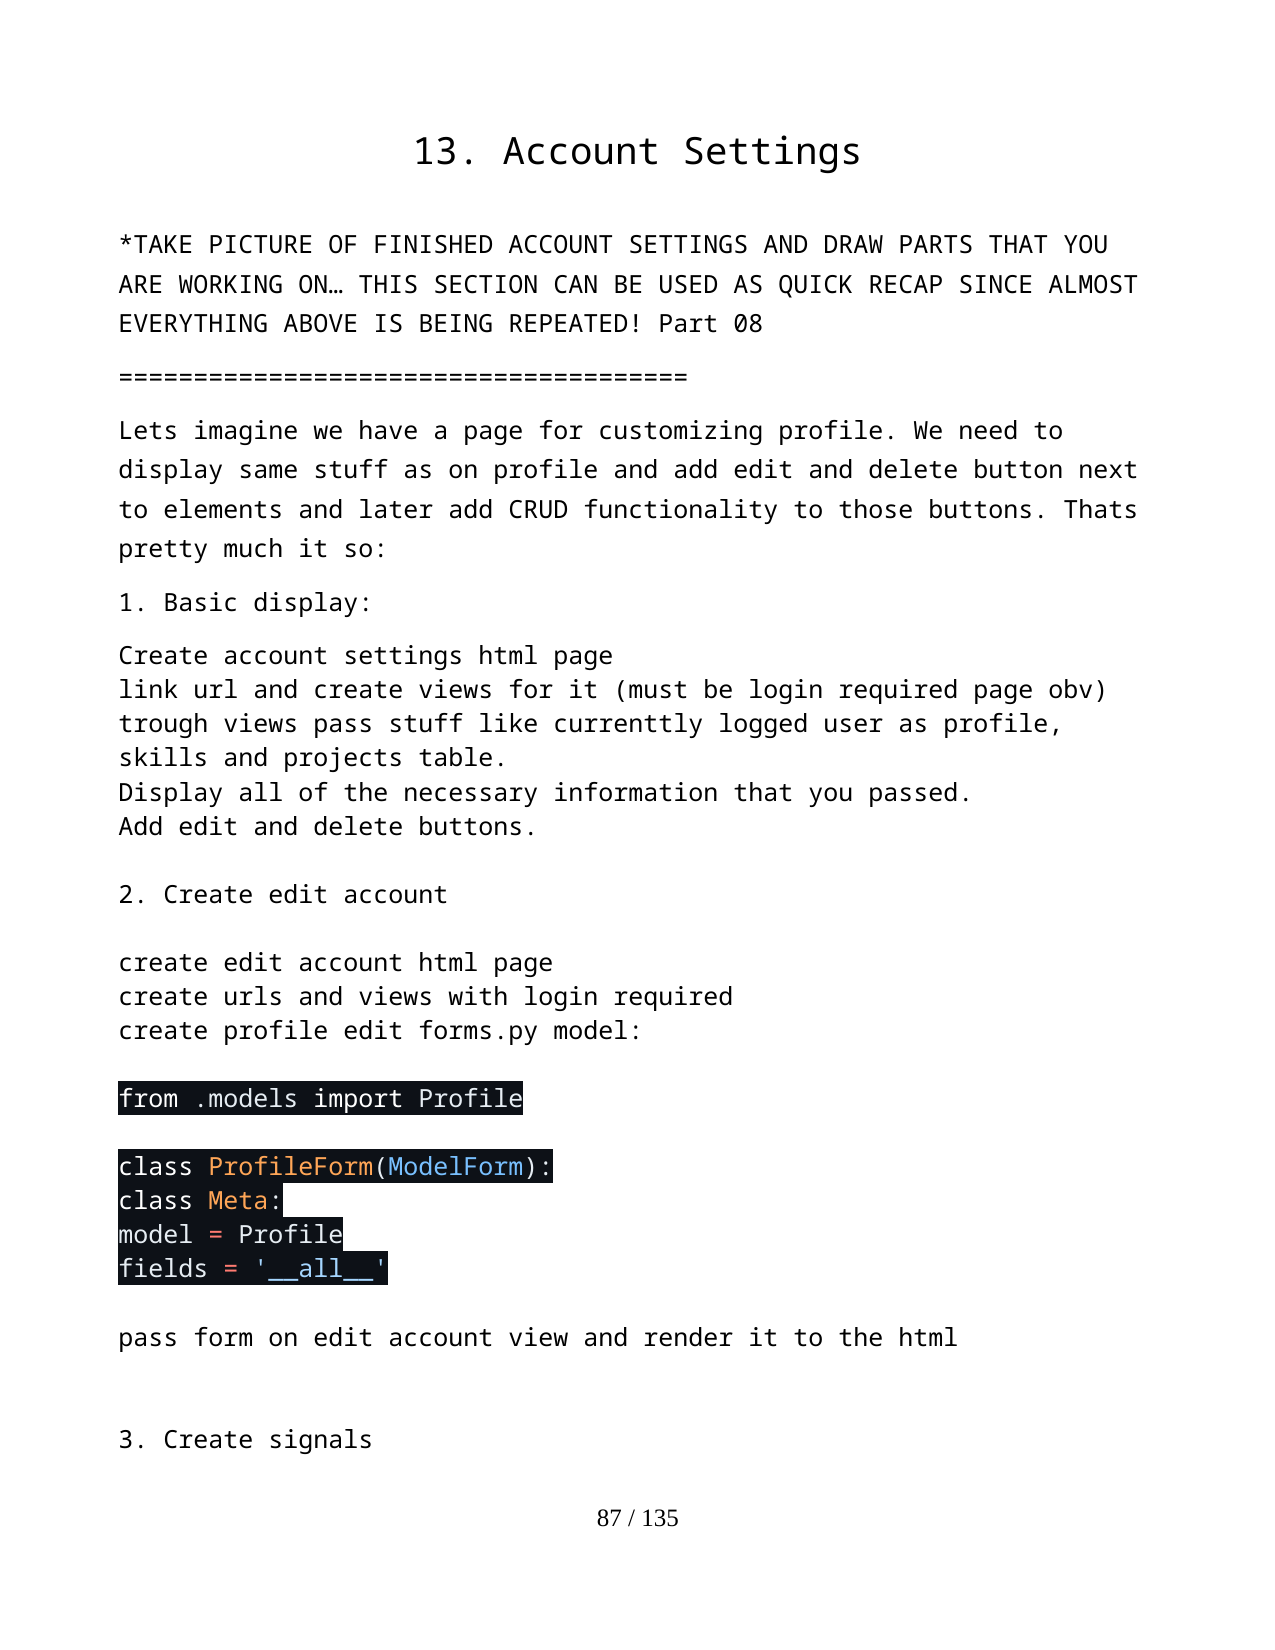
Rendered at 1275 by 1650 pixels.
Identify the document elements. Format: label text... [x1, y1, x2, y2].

text pass form on edit account view and render it to the html [118, 1319, 1157, 1353]
text 1. Basic display: [118, 584, 1157, 618]
text *TAKE PICTURE OF FINISHED ACCOUNT SETTINGS AND DRAW PARTS THAT YOU ARE WORKING ON… THIS SECTION CAN BE USED AS QUICK RECAP SINCE ALMOST EVERYTHING ABOVE IS BEING REPEATED! Part 08 [118, 188, 1157, 339]
text trough views pass stuff like currenttly logged user as profile, skills and projects table. [118, 706, 1157, 774]
text 2. Create edit account [118, 876, 1157, 910]
text Create account settings html page [118, 638, 1157, 672]
text fields = '__all__' [118, 1251, 1157, 1285]
text 3. Create signals [118, 1421, 1157, 1455]
text Add edit and delete buttons. [118, 808, 1157, 842]
text model = Profile [118, 1217, 1157, 1251]
text create profile edit forms.py model: [118, 1013, 1157, 1081]
text Lets imagine we have a page for customizing profile. We need to display same stuff as on profile and add edit and delete button next to elements and later add CRUD functionality to those buttons. Thats pretty much it so: [118, 413, 1157, 564]
text class Meta: [118, 1183, 1157, 1217]
subtitle 13. Account Settings [118, 124, 1157, 175]
text link url and create views for it (must be login required page obv) [118, 672, 1157, 706]
text ====================================== [118, 359, 1157, 393]
text create edit account html page [118, 944, 1157, 978]
text from .models import Profile [118, 1081, 1157, 1115]
text class ProfileForm(ModelForm): [118, 1115, 1157, 1183]
text create urls and views with login required [118, 978, 1157, 1013]
text Display all of the necessary information that you passed. [118, 774, 1157, 808]
